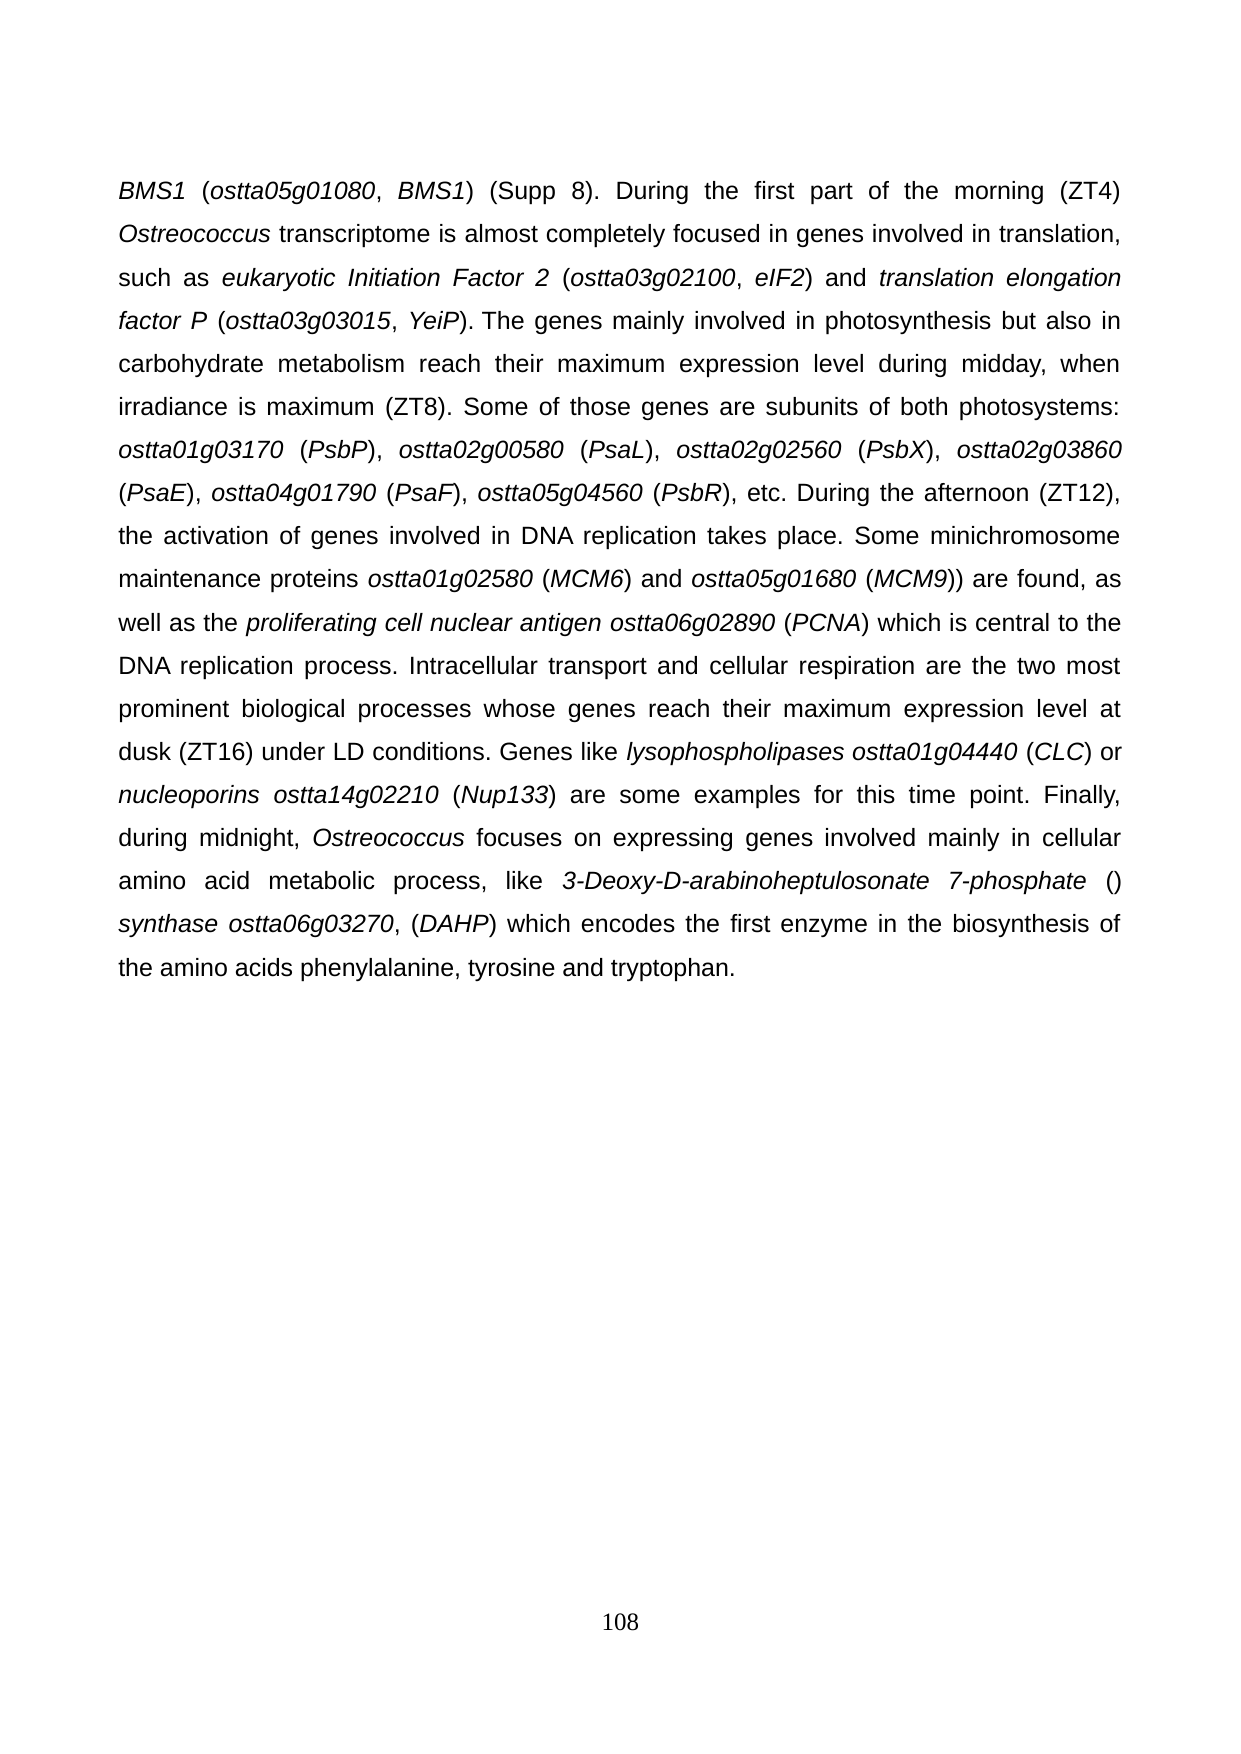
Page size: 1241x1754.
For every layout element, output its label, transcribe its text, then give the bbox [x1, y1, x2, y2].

text BMS1 (ostta05g01080, BMS1) (Supp 8). During the first part of the morning (ZT4) Ostreococcus transcriptome is almost completely focused in genes involved in translation, such as eukaryotic Initiation Factor 2 (ostta03g02100, eIF2) and translation elongation factor P (ostta03g03015, YeiP). The genes mainly involved in photosynthesis but also in carbohydrate metabolism reach their maximum expression level during midday, when irradiance is maximum (ZT8). Some of those genes are subunits of both photosystems: ostta01g03170 (PsbP), ostta02g00580 (PsaL), ostta02g02560 (PsbX), ostta02g03860 (PsaE), ostta04g01790 (PsaF), ostta05g04560 (PsbR), etc. During the afternoon (ZT12), the activation of genes involved in DNA replication takes place. Some minichromosome maintenance proteins ostta01g02580 (MCM6) and ostta05g01680 (MCM9)) are found, as well as the proliferating cell nuclear antigen ostta06g02890 (PCNA) which is central to the DNA replication process. Intracellular transport and cellular respiration are the two most prominent biological processes whose genes reach their maximum expression level at dusk (ZT16) under LD conditions. Genes like lysophospholipases ostta01g04440 (CLC) or nucleoporins ostta14g02210 (Nup133) are some examples for this time point. Finally, during midnight, Ostreococcus focuses on expressing genes involved mainly in cellular amino acid metabolic process, like 3-Deoxy-D-arabinoheptulosonate 7-phosphate () synthase ostta06g03270, (DAHP) which encodes the first enzyme in the biosynthesis of the amino acids phenylalanine, tyrosine and tryptophan. [118, 176, 1122, 981]
